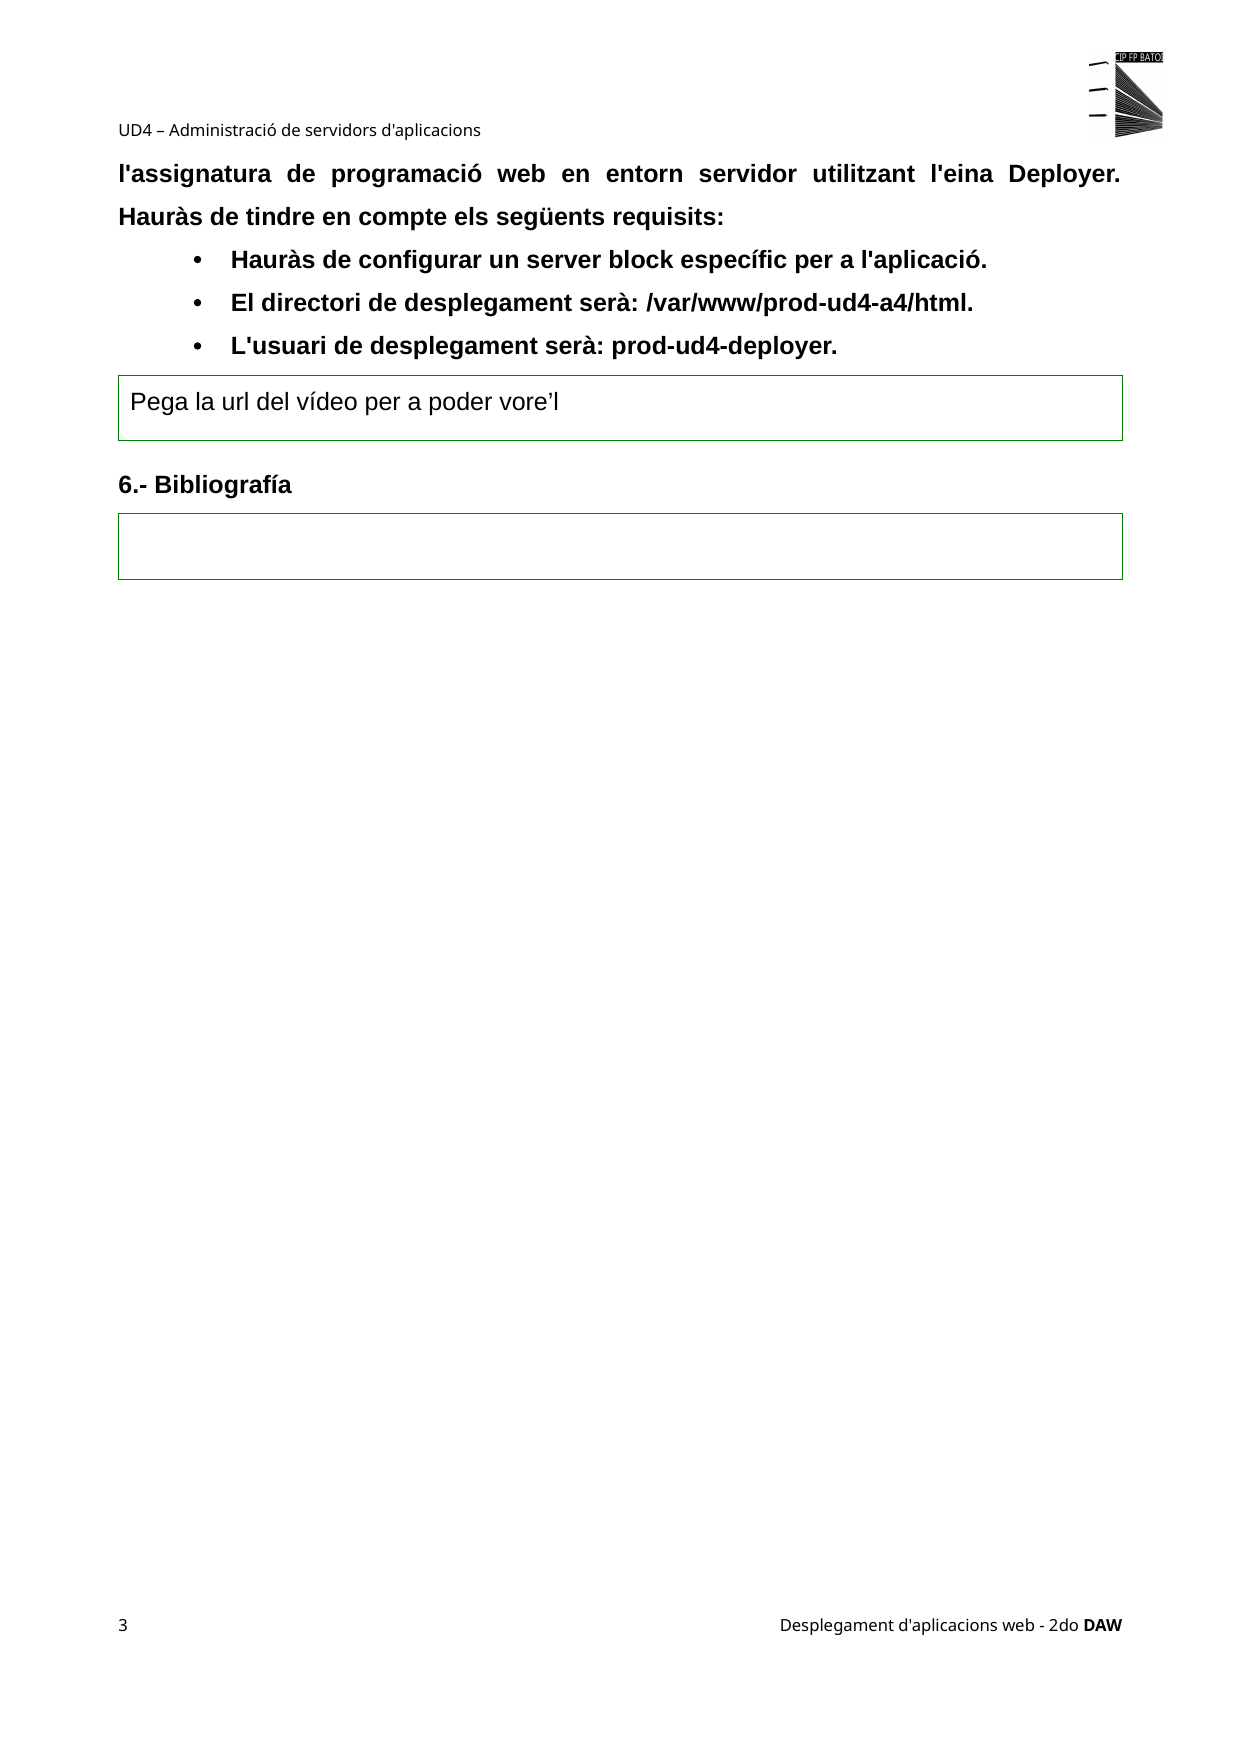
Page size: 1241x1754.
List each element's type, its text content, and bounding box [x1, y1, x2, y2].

table_header Pega la url del vídeo per a poder vore’l [119, 376, 1122, 440]
text l'assignatura de programació web en entorn servidor utilitzant l'eina Deployer. Hauràs de tindre en compte els següents requisits: [118, 158, 1122, 230]
table_header [119, 514, 1122, 579]
picture [1087, 49, 1165, 140]
list L'usuari de desplegament serà: prod-ud4-deployer. [193, 331, 1122, 360]
list Hauràs de configurar un server block específic per a l'aplicació. [193, 245, 1122, 274]
list El directori de desplegament serà: /var/www/prod-ud4-a4/html. [193, 288, 1122, 317]
text 6.- Bibliografía [118, 470, 1122, 499]
